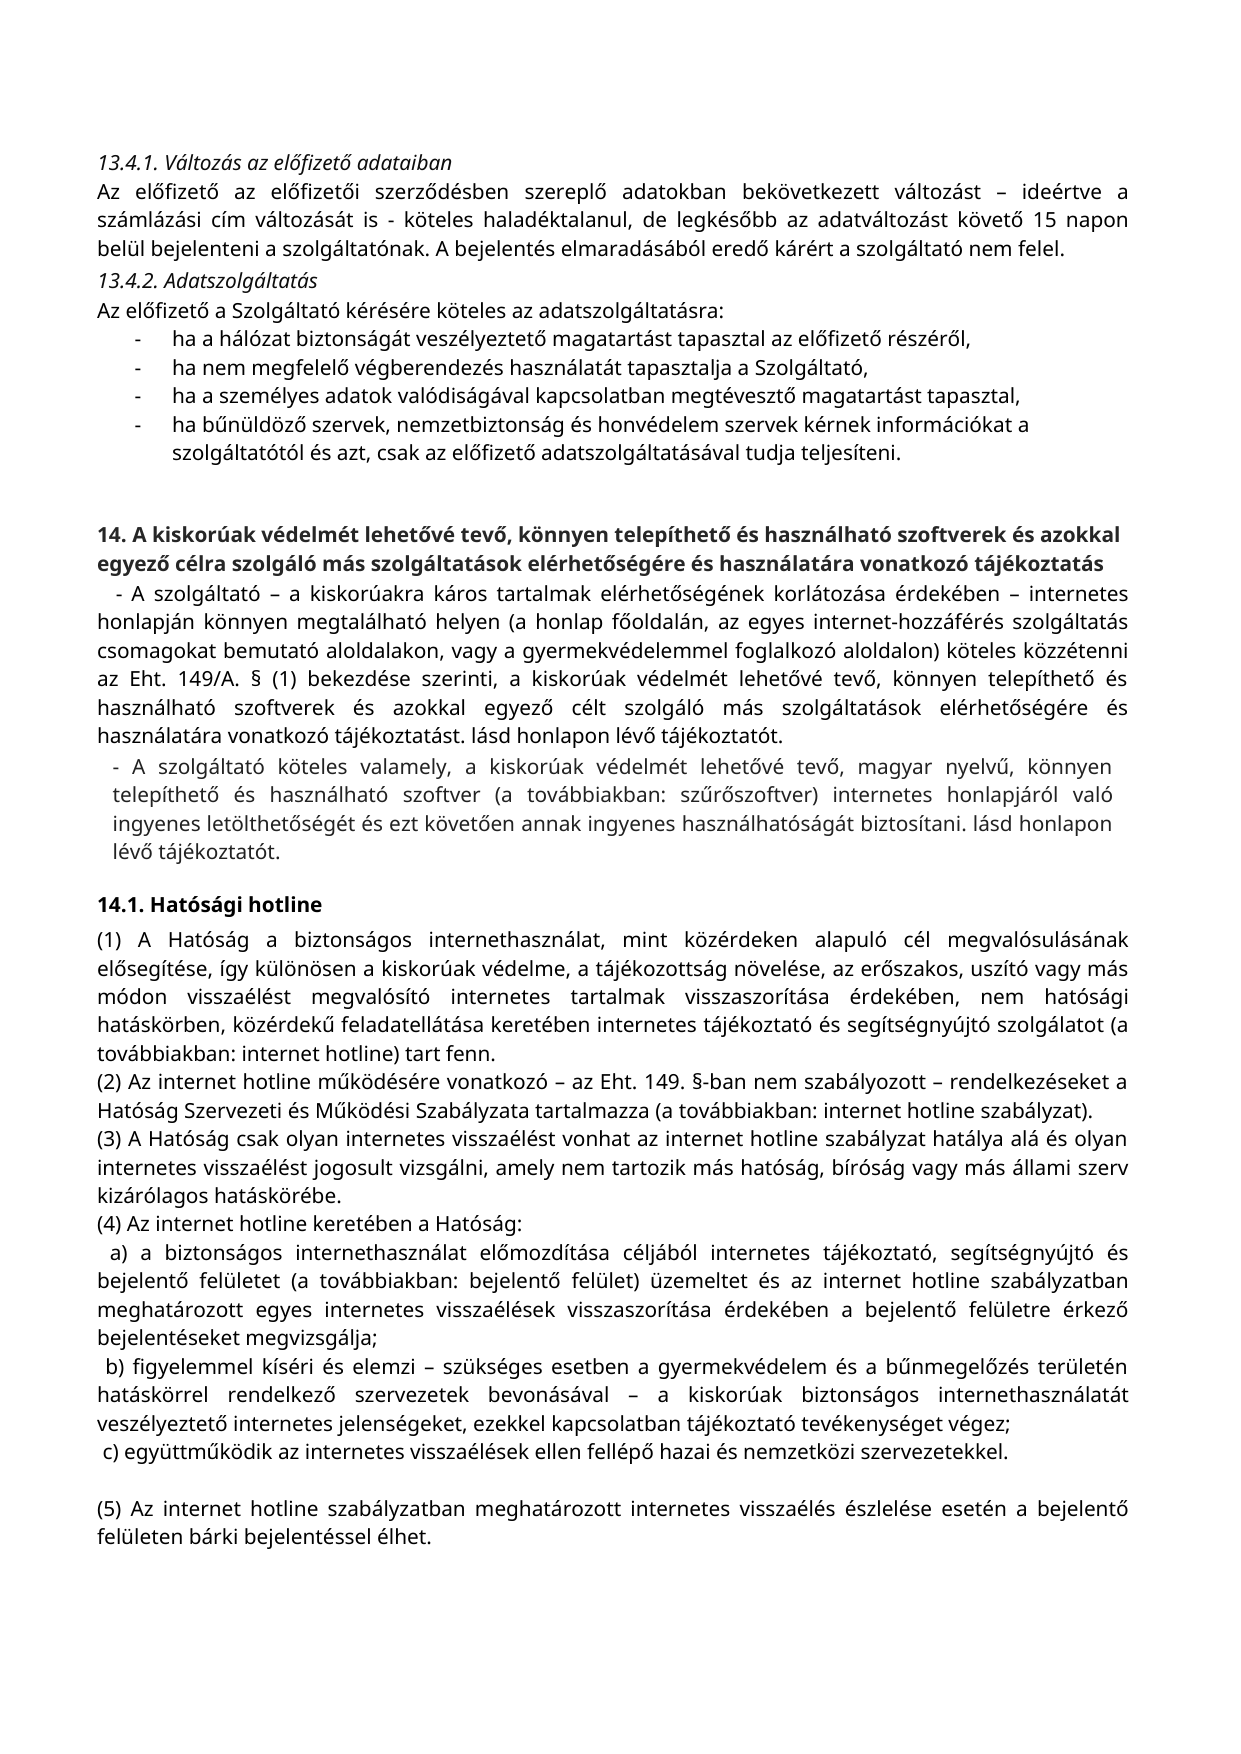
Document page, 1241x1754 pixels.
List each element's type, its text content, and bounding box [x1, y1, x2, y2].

text (2) Az internet hotline működésére vonatkozó – az Eht. 149. §-ban nem szabályozott – rendelkezéseket a Hatóság Szervezeti és Működési Szabályzata tartalmazza (a továbbiakban: internet hotline szabályzat). [97, 1067, 1130, 1124]
text - A szolgáltató – a kiskorúakra káros tartalmak elérhetőségének korlátozása érdekében – internetes honlapján könnyen megtalálható helyen (a honlap főoldalán, az egyes internet-hozzáférés szolgáltatás csomagokat bemutató aloldalakon, vagy a gyermekvédelemmel foglalkozó aloldalon) köteles közzétenni az Eht. 149/A. § (1) bekezdése szerinti, a kiskorúak védelmét lehetővé tevő, könnyen telepíthető és használható szoftverek és azokkal egyező célt szolgáló más szolgáltatások elérhetőségére és használatára vonatkozó tájékoztatást. lásd honlapon lévő tájékoztatót. [97, 579, 1130, 750]
text Az előfizető a Szolgáltató kérésére köteles az adatszolgáltatásra: [97, 296, 1130, 324]
list ha nem megfelelő végberendezés használatát tapasztalja a Szolgáltató, [134, 353, 1130, 381]
text Az előfizető az előfizetői szerződésben szereplő adatokban bekövetkezett változást – ideértve a számlázási cím változását is - köteles haladéktalanul, de legkésőbb az adatváltozást követő 15 napon belül bejelenteni a szolgáltatónak. A bejelentés elmaradásából eredő kárért a szolgáltató nem felel. [97, 177, 1130, 262]
list ha a személyes adatok valódiságával kapcsolatban megtévesztő magatartást tapasztal, [134, 381, 1130, 410]
list ha a hálózat biztonságát veszélyeztető magatartást tapasztal az előfizető részéről, [134, 324, 1130, 353]
text (1) A Hatóság a biztonságos internethasználat, mint közérdeken alapuló cél megvalósulásának elősegítése, így különösen a kiskorúak védelme, a tájékozottság növelése, az erőszakos, uszító vagy más módon visszaélést megvalósító internetes tartalmak visszaszorítása érdekében, nem hatósági hatáskörben, közérdekű feladatellátása keretében internetes tájékoztató és segítségnyújtó szolgálatot (a továbbiakban: internet hotline) tart fenn. [97, 925, 1130, 1067]
subtitle 13.4.2. Adatszolgáltatás [97, 267, 1130, 295]
subtitle 13.4.1. Változás az előfizető adataiban [97, 148, 1130, 176]
text (5) Az internet hotline szabályzatban meghatározott internetes visszaélés észlelése esetén a bejelentő felületen bárki bejelentéssel élhet. [97, 1494, 1130, 1551]
text - A szolgáltató köteles valamely, a kiskorúak védelmét lehetővé tevő, magyar nyelvű, könnyen telepíthető és használható szoftver (a továbbiakban: szűrőszoftver) internetes honlapjáról való ingyenes letölthetőségét és ezt követően annak ingyenes használhatóságát biztosítani. lásd honlapon lévő tájékoztatót. [112, 752, 1114, 866]
text (4) Az internet hotline keretében a Hatóság: [97, 1209, 1130, 1238]
text a) a biztonságos internethasználat előmozdítása céljából internetes tájékoztató, segítségnyújtó és bejelentő felületet (a továbbiakban: bejelentő felület) üzemeltet és az internet hotline szabályzatban meghatározott egyes internetes visszaélések visszaszorítása érdekében a bejelentő felületre érkező bejelentéseket megvizsgálja; [97, 1238, 1130, 1352]
subtitle 14.1. Hatósági hotline [97, 891, 1130, 919]
text c) együttműködik az internetes visszaélések ellen fellépő hazai és nemzetközi szervezetekkel. [97, 1437, 1130, 1466]
list ha bűnüldöző szervek, nemzetbiztonság és honvédelem szervek kérnek információkat a szolgáltatótól és azt, csak az előfizető adatszolgáltatásával tudja teljesíteni. [134, 410, 1130, 467]
subtitle 14. A kiskorúak védelmét lehetővé tevő, könnyen telepíthető és használható szoftverek és azokkal egyező célra szolgáló más szolgáltatások elérhetőségére és használatára vonatkozó tájékoztatás [97, 520, 1130, 578]
text b) figyelemmel kíséri és elemzi – szükséges esetben a gyermekvédelem és a bűnmegelőzés területén hatáskörrel rendelkező szervezetek bevonásával – a kiskorúak biztonságos internethasználatát veszélyeztető internetes jelenségeket, ezekkel kapcsolatban tájékoztató tevékenységet végez; [97, 1352, 1130, 1437]
text (3) A Hatóság csak olyan internetes visszaélést vonhat az internet hotline szabályzat hatálya alá és olyan internetes visszaélést jogosult vizsgálni, amely nem tartozik más hatóság, bíróság vagy más állami szerv kizárólagos hatáskörébe. [97, 1124, 1130, 1209]
